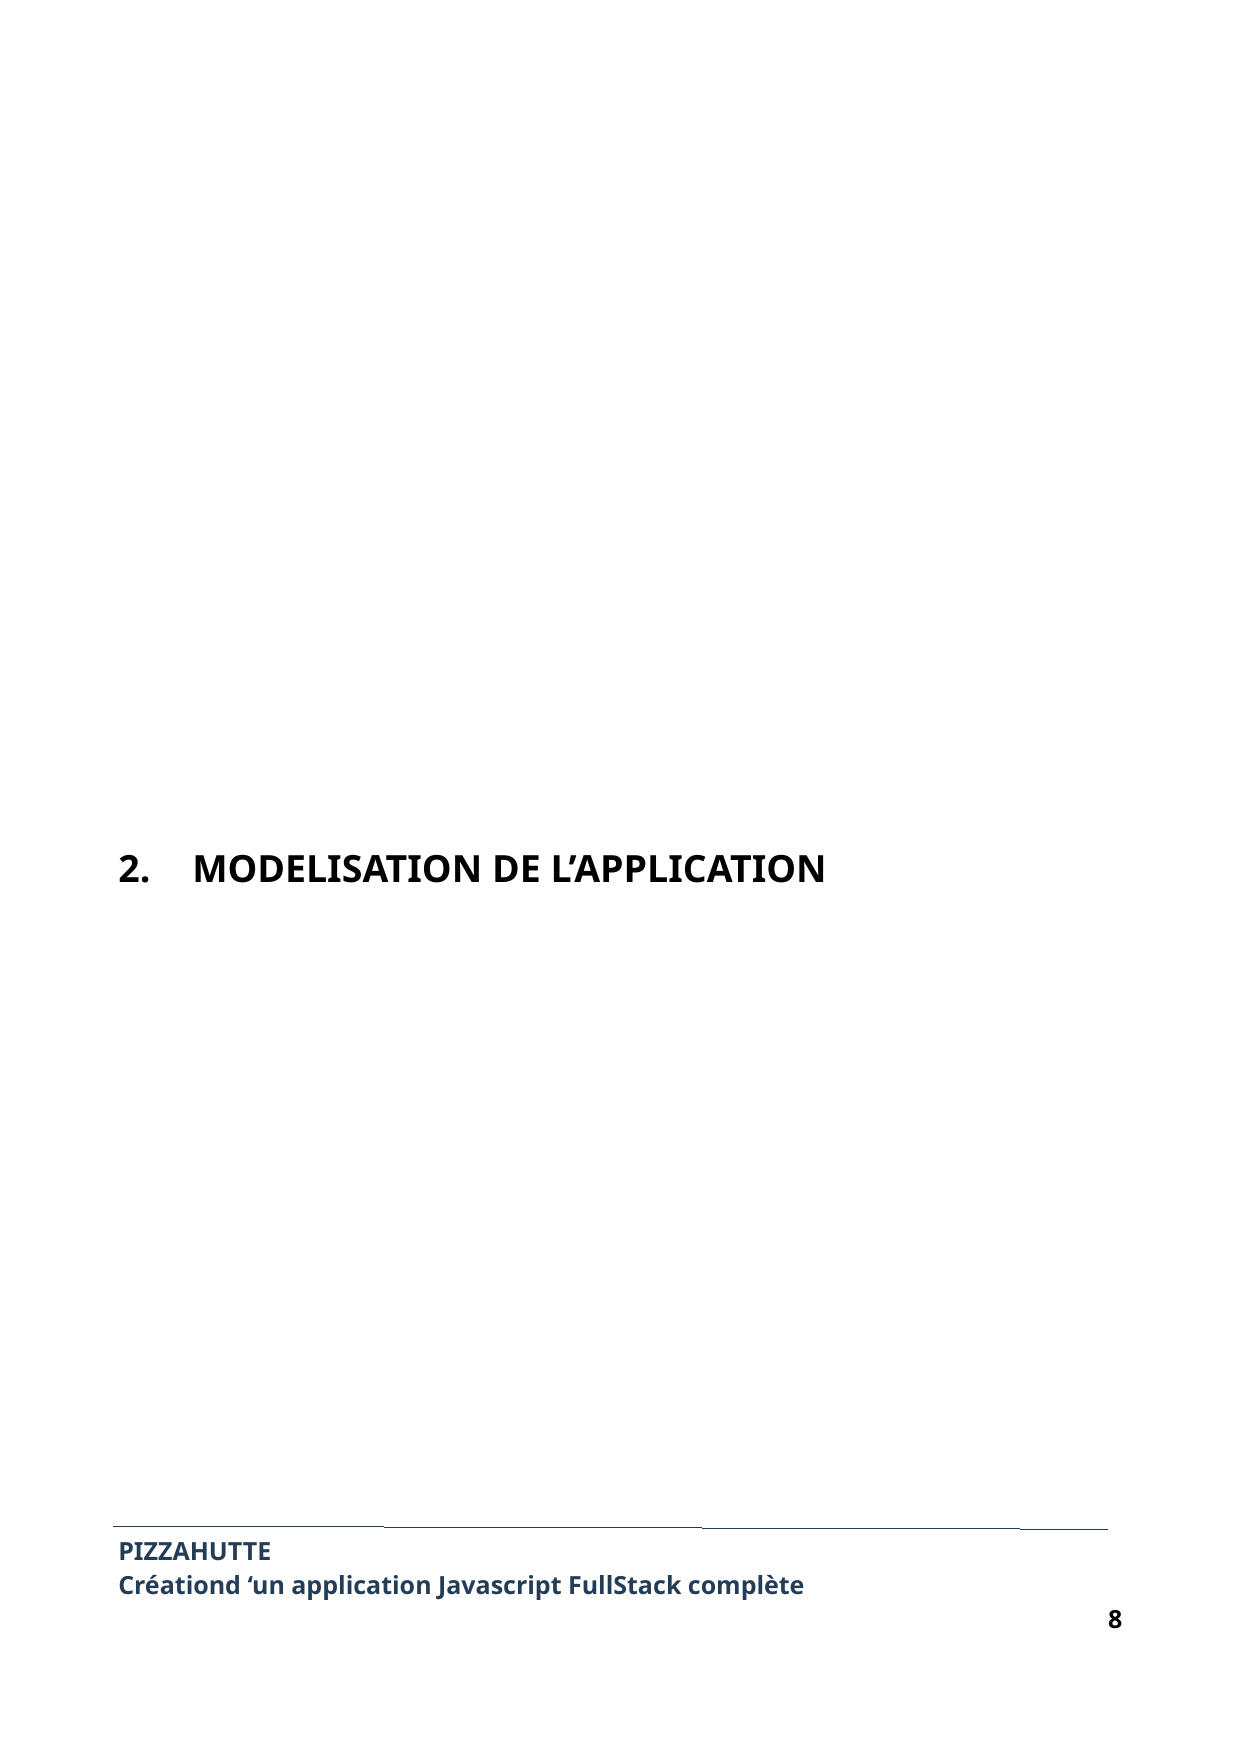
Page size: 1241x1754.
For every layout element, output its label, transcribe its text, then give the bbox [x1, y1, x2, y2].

subtitle MODELISATION DE L’APPLICATION [118, 842, 1122, 893]
